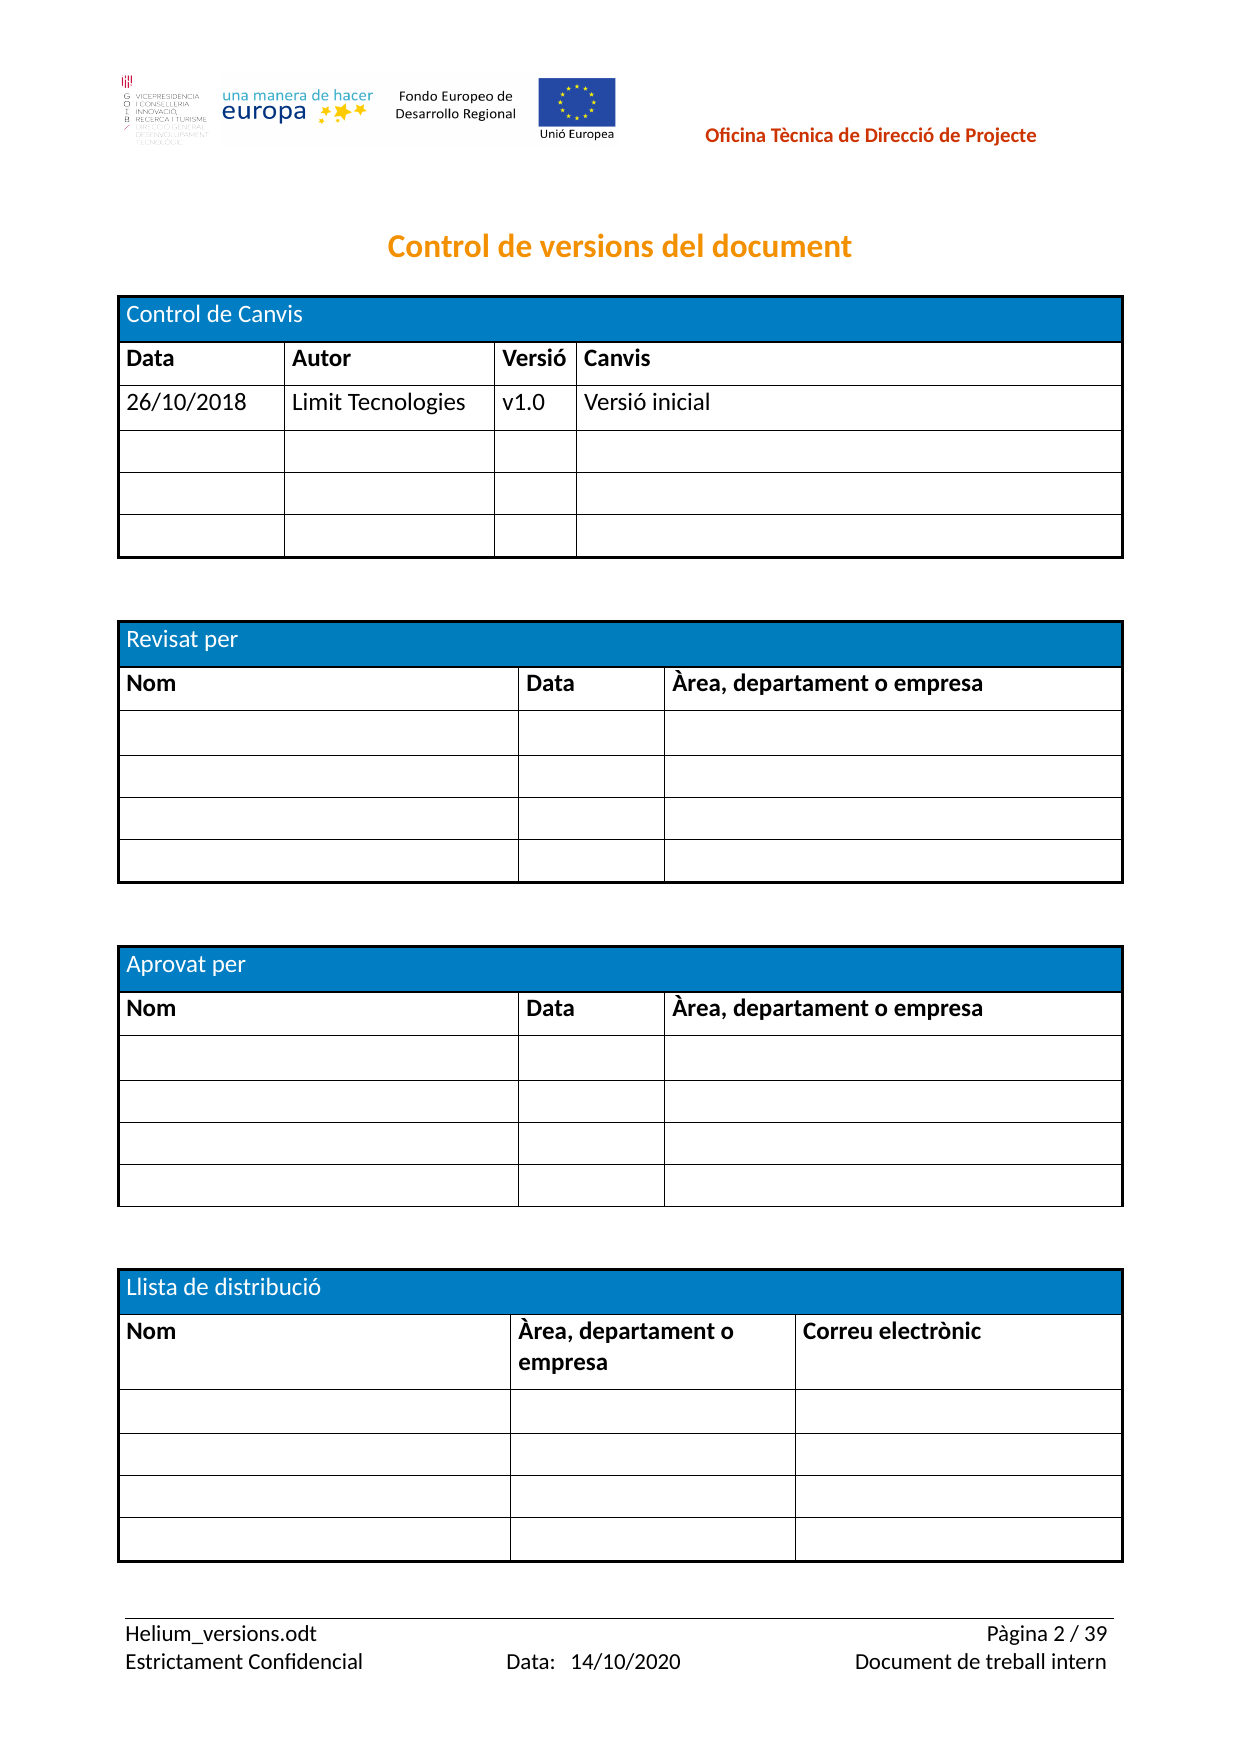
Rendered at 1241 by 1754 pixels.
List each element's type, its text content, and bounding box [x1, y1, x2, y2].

table_cell Nom [120, 668, 518, 710]
table_cell Versió [495, 343, 576, 385]
table_cell [120, 1081, 518, 1122]
table_cell [120, 515, 284, 556]
table_cell [511, 1434, 795, 1475]
table_header Aprovat per [120, 948, 1121, 991]
table_cell [519, 798, 664, 839]
table_cell [495, 431, 576, 472]
table_cell Data [519, 993, 664, 1035]
table_header Revisat per [120, 623, 1121, 666]
table_cell [120, 1123, 518, 1164]
table_cell 26/10/2018 [120, 386, 284, 429]
table_cell Àrea, departament o empresa [665, 993, 1121, 1035]
table_cell [519, 1036, 664, 1079]
table_cell [519, 756, 664, 797]
table_cell [796, 1390, 1121, 1433]
table_cell [665, 711, 1121, 754]
table_cell [665, 798, 1121, 839]
table_cell [796, 1434, 1121, 1475]
table_cell [120, 431, 284, 472]
table_cell [577, 515, 1121, 556]
table_header Control de Canvis [120, 298, 1121, 341]
table_cell [665, 1123, 1121, 1164]
table_cell [577, 473, 1121, 514]
table_cell [519, 1081, 664, 1122]
table_cell Àrea, departament o empresa [511, 1315, 795, 1389]
subtitle Control de versions del document [118, 225, 1122, 266]
table_cell Versió inicial [577, 386, 1121, 429]
table_cell Canvis [577, 343, 1121, 385]
table_cell [511, 1476, 795, 1517]
table_cell [511, 1390, 795, 1433]
table_cell [120, 1390, 510, 1433]
table_cell Correu electrònic [796, 1315, 1121, 1389]
table_cell [665, 1036, 1121, 1079]
table_cell [665, 756, 1121, 797]
table_cell Nom [120, 1315, 510, 1389]
table_cell [120, 473, 284, 514]
table_cell [285, 515, 494, 556]
table_cell [665, 1081, 1121, 1122]
table_cell [120, 1518, 510, 1559]
table_cell [519, 711, 664, 754]
picture [118, 73, 213, 147]
table_cell [285, 431, 494, 472]
table_cell Limit Tecnologies [285, 386, 494, 429]
table_cell [796, 1518, 1121, 1559]
table_cell [519, 1123, 664, 1164]
table_cell [120, 1165, 518, 1206]
table_cell [511, 1518, 795, 1559]
table_cell Data [519, 668, 664, 710]
table_cell [120, 1476, 510, 1517]
table_cell [285, 473, 494, 514]
table_cell [120, 756, 518, 797]
table_cell [495, 515, 576, 556]
table_cell [665, 840, 1121, 881]
table_cell [577, 431, 1121, 472]
table_cell Autor [285, 343, 494, 385]
table_cell [120, 1434, 510, 1475]
table_cell [665, 1165, 1121, 1206]
table_cell [519, 840, 664, 881]
table_cell Nom [120, 993, 518, 1035]
table_cell [120, 711, 518, 754]
table_cell [495, 473, 576, 514]
table_cell [120, 1036, 518, 1079]
table_cell v1.0 [495, 386, 576, 429]
table_cell [120, 798, 518, 839]
picture [219, 73, 621, 147]
table_header Llista de distribució [120, 1271, 1121, 1314]
table_cell Àrea, departament o empresa [665, 668, 1121, 710]
table_cell [519, 1165, 664, 1206]
table_cell [796, 1476, 1121, 1517]
table_cell [120, 840, 518, 881]
table_cell Data [120, 343, 284, 385]
